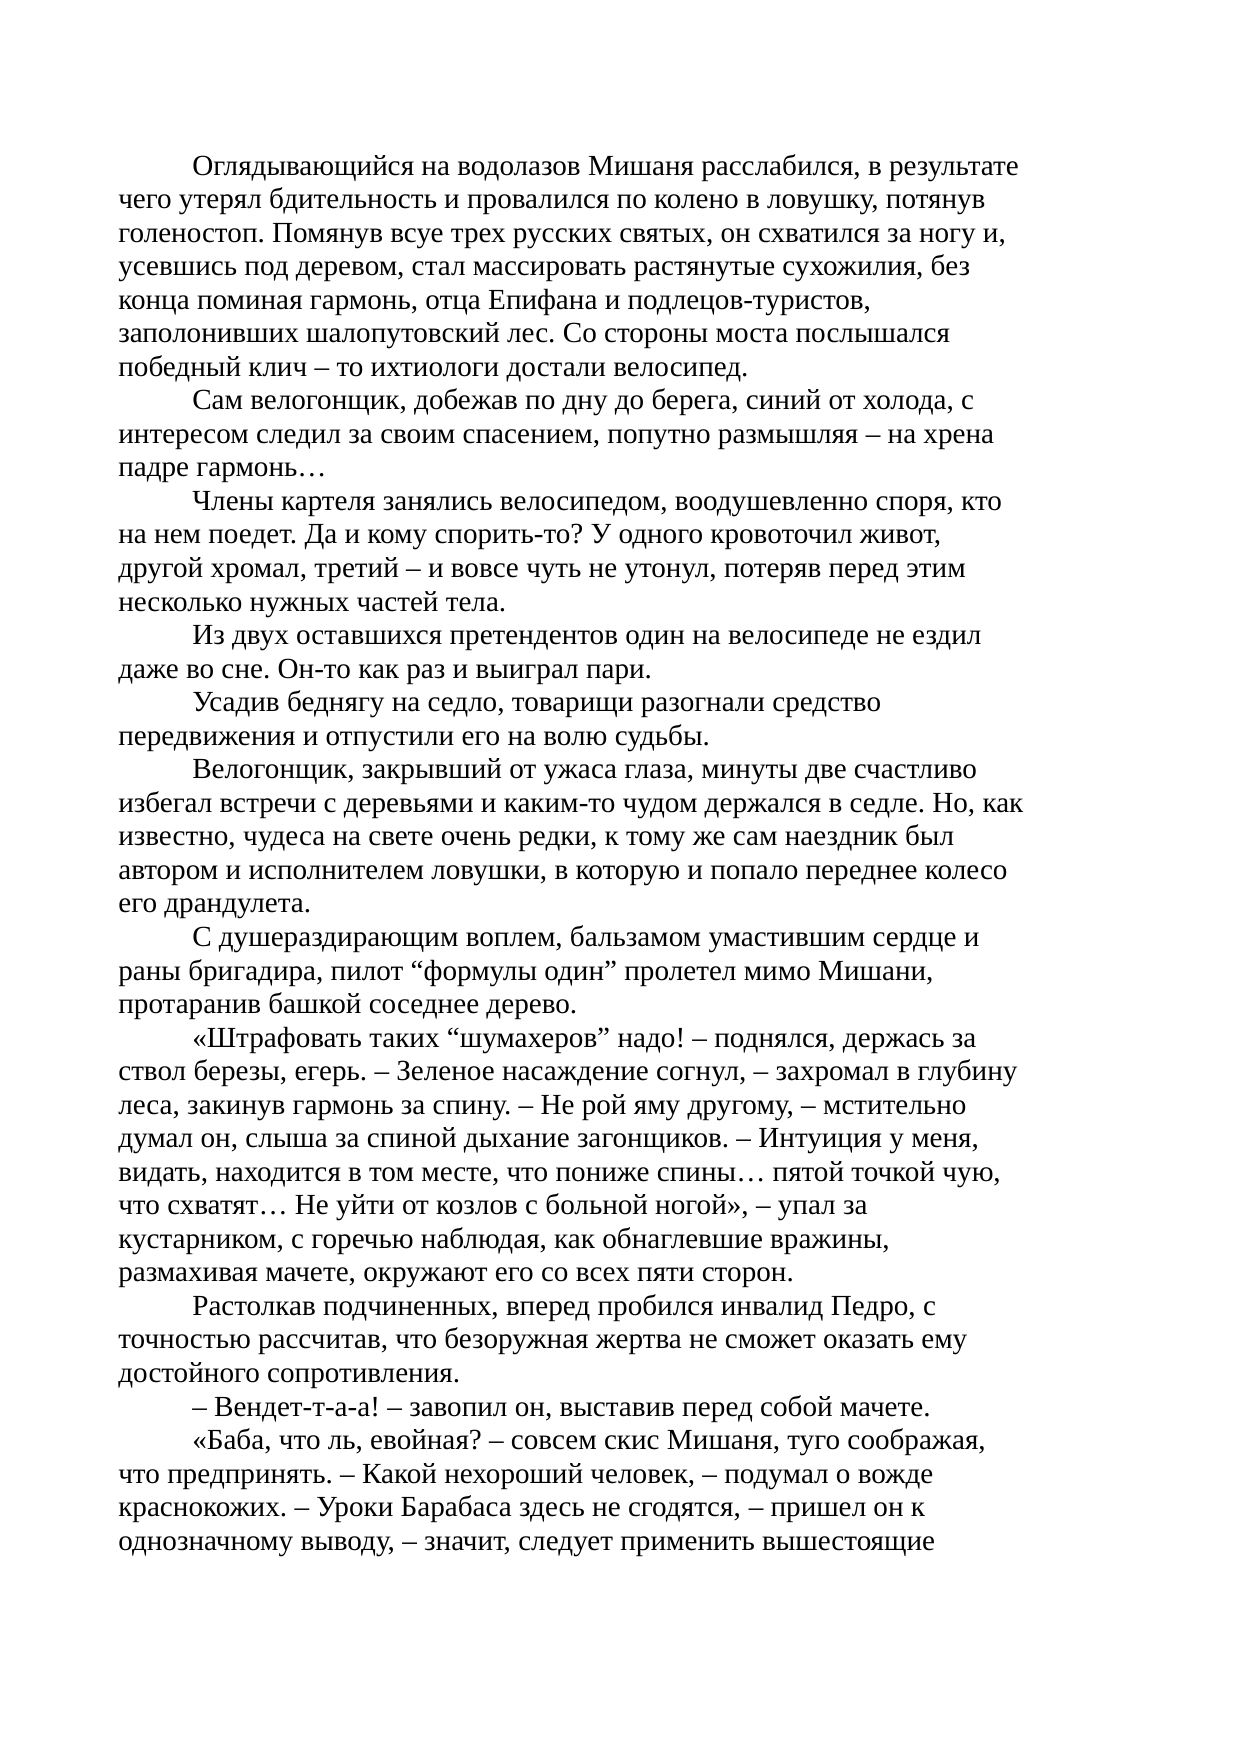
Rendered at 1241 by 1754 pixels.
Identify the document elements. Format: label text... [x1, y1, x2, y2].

text Усадив беднягу на седло, товарищи разогнали средство передвижения и отпустили его на волю судьбы. [118, 684, 1033, 751]
text Члены картеля занялись велосипедом, воодушевленно споря, кто на нем поедет. Да и кому спорить-то? У одного кровоточил живот, другой хромал, третий – и вовсе чуть не утонул, потеряв перед этим несколько нужных частей тела. [118, 483, 1033, 617]
text Оглядывающийся на водолазов Мишаня расслабился, в результате чего утерял бдительность и провалился по колено в ловушку, потянув голеностоп. Помянув всуе трех русских святых, он схватился за ногу и, усевшись под деревом, стал массировать растянутые сухожилия, без конца поминая гармонь, отца Епифана и подлецов-туристов, заполонивших шалопутовский лес. Со стороны моста послышался победный клич – то ихтиологи достали велосипед. [118, 148, 1033, 382]
text С душераздирающим воплем, бальзамом умастившим сердце и раны бригадира, пилот “формулы один” пролетел мимо Мишани, протаранив башкой соседнее дерево. [118, 919, 1033, 1020]
text – Вендет-т-а-а! – завопил он, выставив перед собой мачете. [118, 1389, 1033, 1422]
text Велогонщик, закрывший от ужаса глаза, минуты две счастливо избегал встречи с деревьями и каким-то чудом держался в седле. Но, как известно, чудеса на свете очень редки, к тому же сам наездник был автором и исполнителем ловушки, в которую и попало переднее колесо его драндулета. [118, 751, 1033, 919]
text «Штрафовать таких “шумахеров” надо! – поднялся, держась за ствол березы, егерь. – Зеленое насаждение согнул, – захромал в глубину леса, закинув гармонь за спину. – Не рой яму другому, – мстительно думал он, слыша за спиной дыхание загонщиков. – Интуиция у меня, видать, находится в том месте, что пониже спины… пятой точкой чую, что схватят… Не уйти от козлов с больной ногой», – упал за кустарником, с горечью наблюдая, как обнаглевшие вражины, размахивая мачете, окружают его со всех пяти сторон. [118, 1020, 1033, 1288]
text Сам велогонщик, добежав по дну до берега, синий от холода, с интересом следил за своим спасением, попутно размышляя – на хрена падре гармонь… [118, 382, 1033, 483]
text Растолкав подчиненных, вперед пробился инвалид Педро, с точностью рассчитав, что безоружная жертва не сможет оказать ему достойного сопротивления. [118, 1288, 1033, 1389]
text Из двух оставшихся претендентов один на велосипеде не ездил даже во сне. Он-то как раз и выиграл пари. [118, 617, 1033, 684]
text «Баба, что ль, евойная? – совсем скис Мишаня, туго соображая, что предпринять. – Какой нехороший человек, – подумал о вожде краснокожих. – Уроки Барабаса здесь не сгодятся, – пришел он к однозначному выводу, – значит, следует применить вышестоящие [118, 1422, 1033, 1556]
